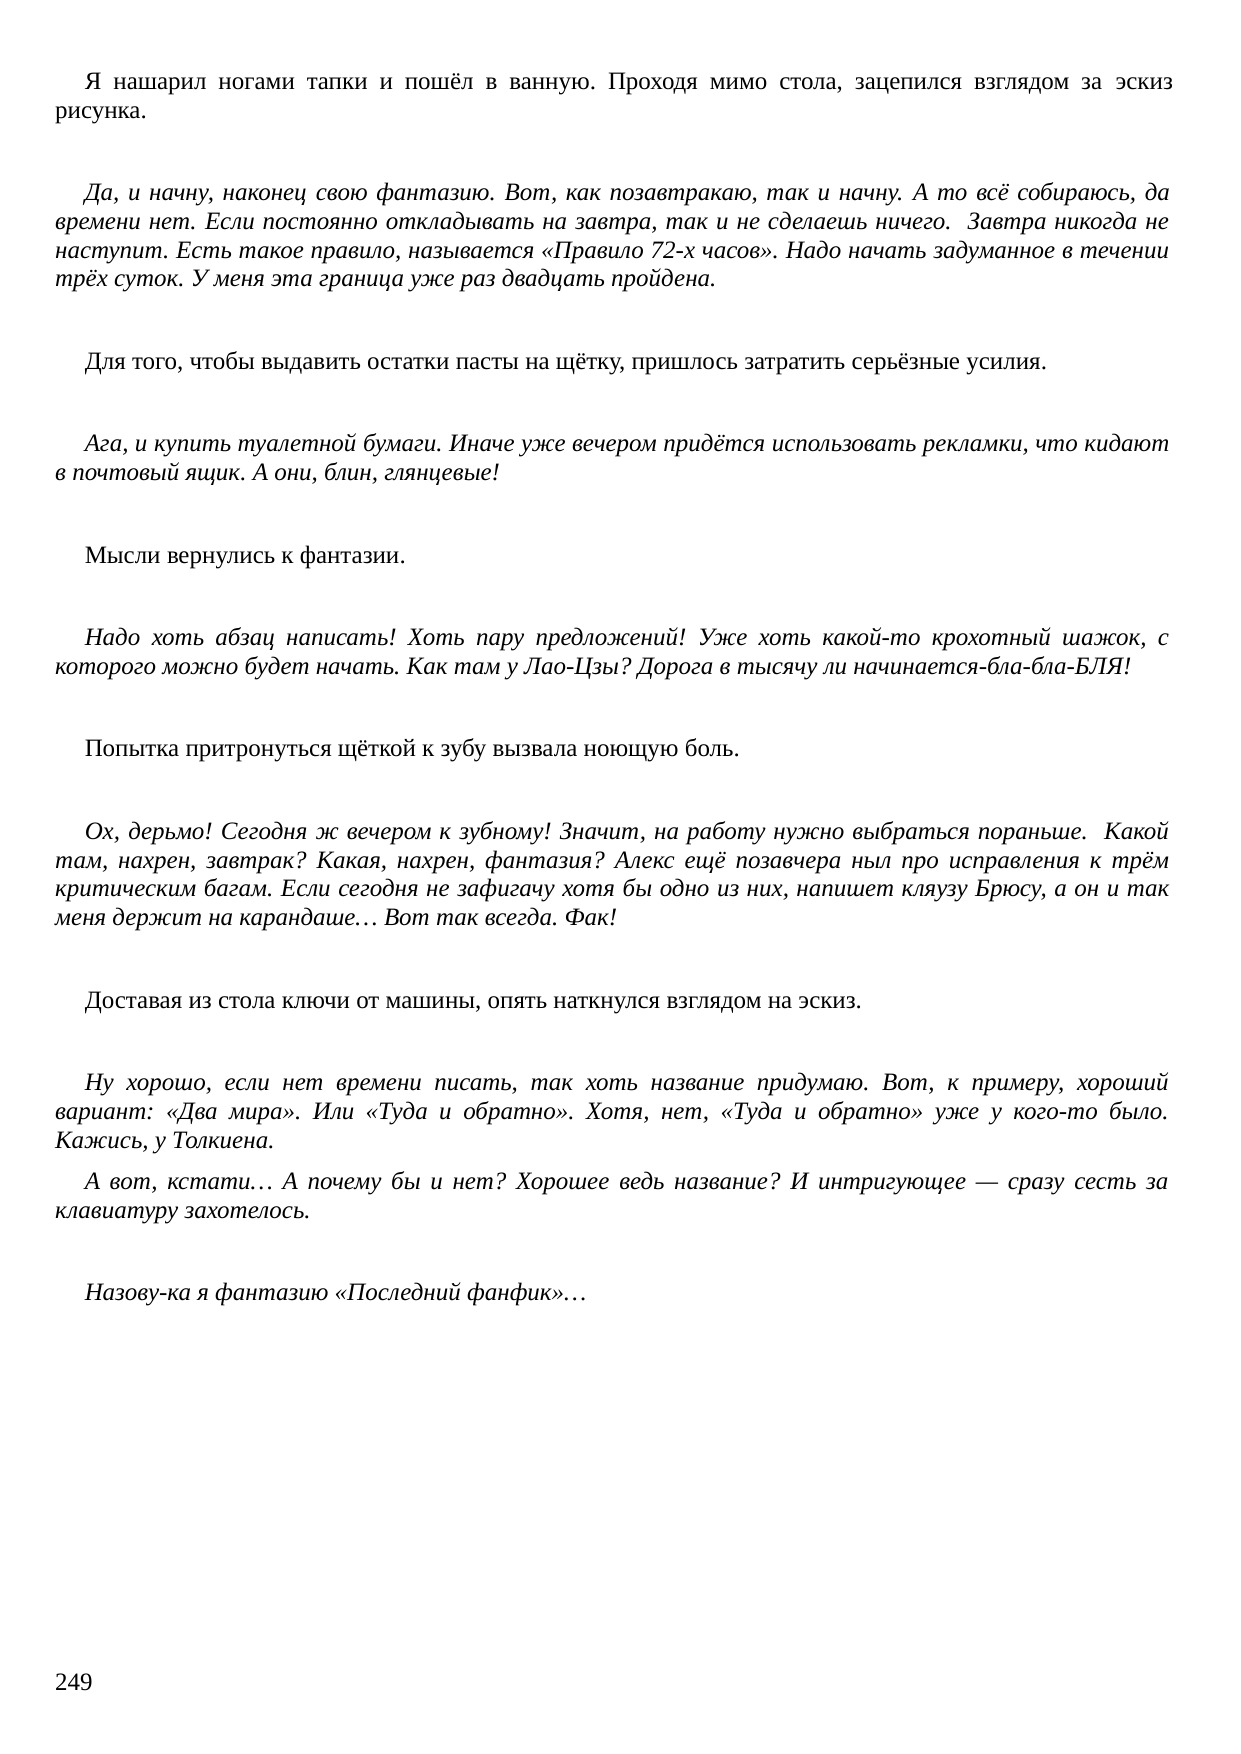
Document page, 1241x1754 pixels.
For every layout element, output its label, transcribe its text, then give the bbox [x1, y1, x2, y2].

text Мысли вернулись к фантазии. [55, 540, 1173, 568]
text Ну хорошо, если нет времени писать, так хоть название придумаю. Вот, к примеру, хороший вариант: «Два мира». Или «Туда и обратно». Хотя, нет, «Туда и обратно» уже у кого-то было. Кажись, у Толкиена. [55, 1067, 1173, 1153]
text Попытка притронуться щёткой к зубу вызвала ноющую боль. [55, 733, 1173, 762]
text Да, и начну, наконец свою фантазию. Вот, как позавтракаю, так и начну. А то всё собираюсь, да времени нет. Если постоянно откладывать на завтра, так и не сделаешь ничего. Завтра никогда не наступит. Есть такое правило, называется «Правило 72-х часов». Надо начать задуманное в течении трёх суток. У меня эта граница уже раз двадцать пройдена. [55, 177, 1173, 292]
text Я нашарил ногами тапки и пошёл в ванную. Проходя мимо стола, зацепился взглядом за эскиз рисунка. [55, 66, 1173, 123]
text Доставая из стола ключи от машины, опять наткнулся взглядом на эскиз. [55, 985, 1173, 1013]
text Надо хоть абзац написать! Хоть пару предложений! Уже хоть какой-то крохотный шажок, с которого можно будет начать. Как там у Лао-Цзы? Дорога в тысячу ли начинается-бла-бла-БЛЯ! [55, 622, 1173, 680]
text Ага, и купить туалетной бумаги. Иначе уже вечером придётся использовать рекламки, что кидают в почтовый ящик. А они, блин, глянцевые! [55, 428, 1173, 486]
text Ох, дерьмо! Сегодня ж вечером к зубному! Значит, на работу нужно выбраться пораньше. Какой там, нахрен, завтрак? Какая, нахрен, фантазия? Алекс ещё позавчера ныл про исправления к трём критическим багам. Если сегодня не зафигачу хотя бы одно из них, напишет кляузу Брюсу, а он и так меня держит на карандаше… Вот так всегда. Фак! [55, 816, 1173, 931]
text А вот, кстати… А почему бы и нет? Хорошее ведь название? И интригующее — сразу сесть за клавиатуру захотелось. [55, 1166, 1173, 1223]
text Для того, чтобы выдавить остатки пасты на щётку, пришлось затратить серьёзные усилия. [55, 346, 1173, 375]
text Назову-ка я фантазию «Последний фанфик»… [55, 1277, 1173, 1306]
